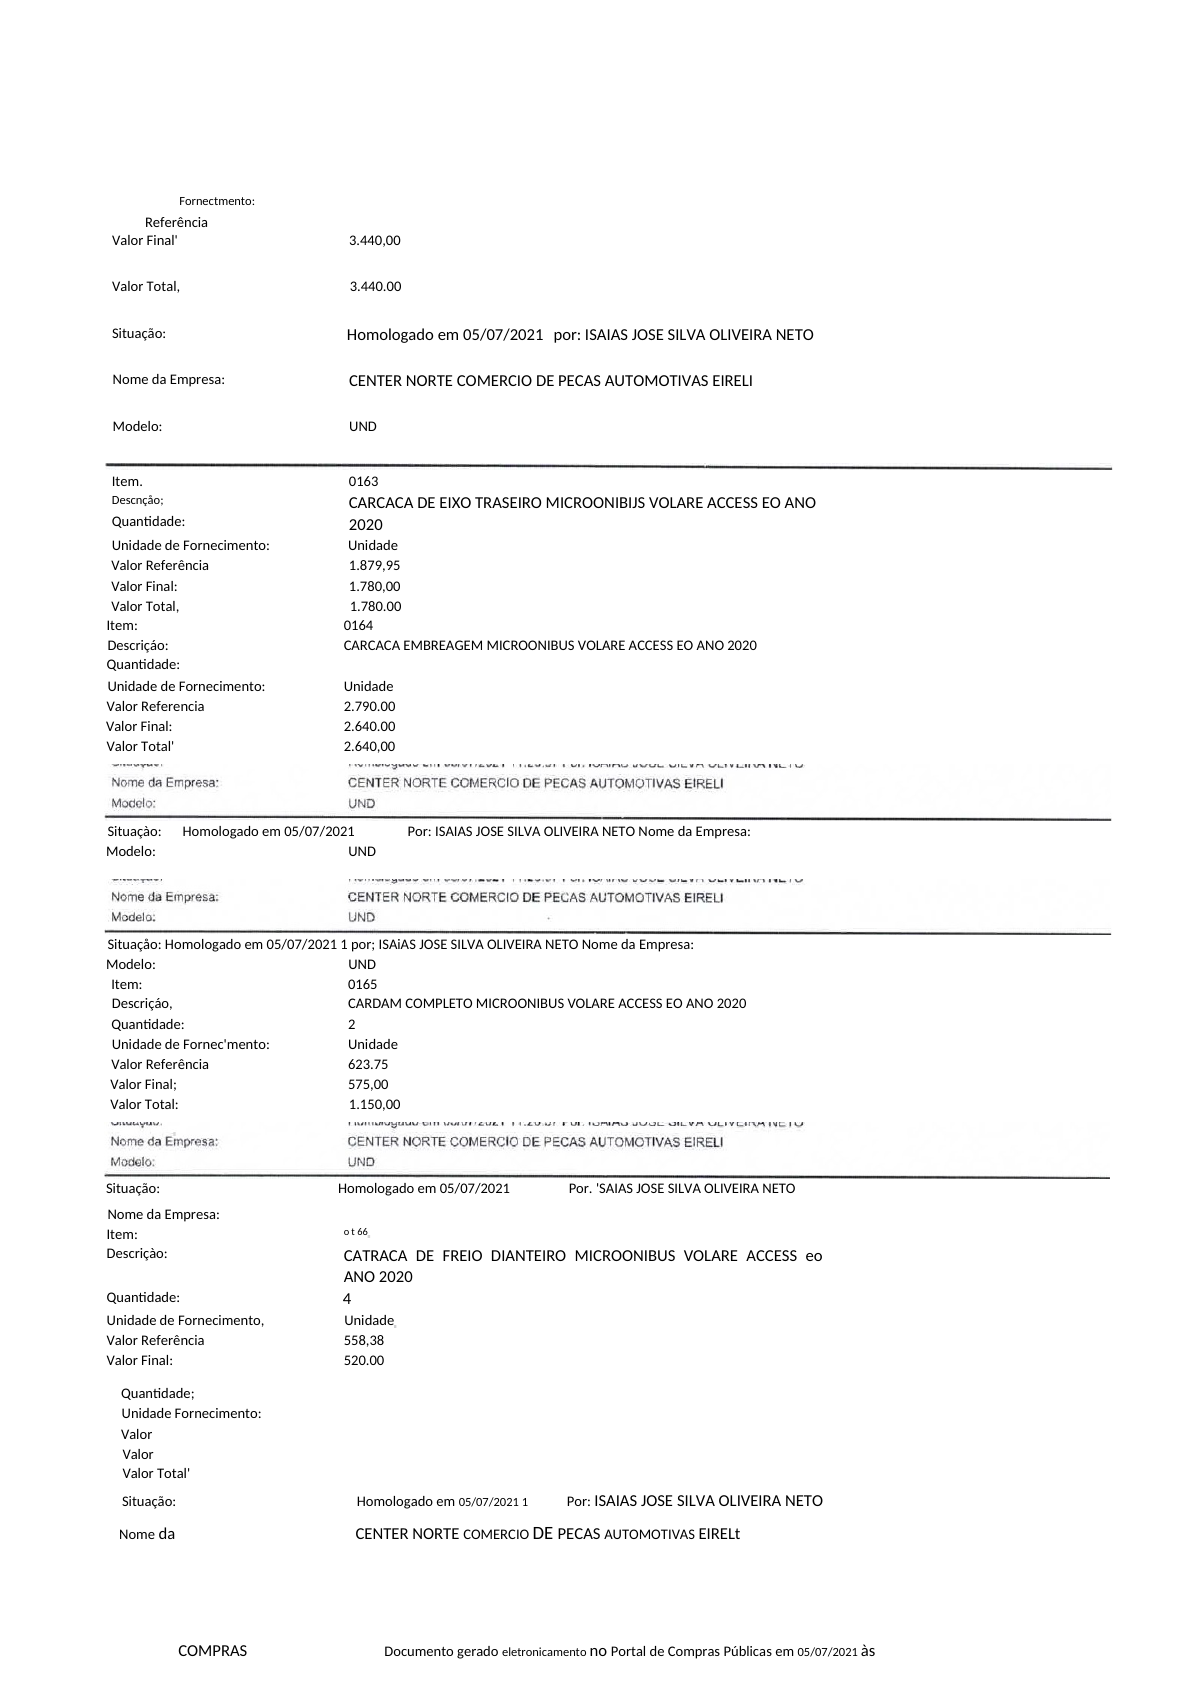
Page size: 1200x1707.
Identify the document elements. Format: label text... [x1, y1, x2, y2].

table_cell Descriçáo: Quantidade: [106, 636, 342, 677]
table_cell Situação: [112, 324, 347, 370]
table_cell 2.640,00 [342, 737, 776, 757]
table_cell Nome da Empresa: [112, 370, 347, 417]
table_cell 2.790.00 [342, 697, 776, 717]
table_cell Unidade de Fornec'mento: [110, 1035, 346, 1056]
table_header Item: [106, 616, 342, 636]
table_cell 4 [343, 1289, 823, 1311]
table_cell Valor Final: [106, 717, 342, 737]
table_header 0164 [342, 616, 776, 636]
text [107, 757, 836, 764]
table_cell 623.75 [346, 1056, 761, 1076]
table_cell Quantidade: [110, 1015, 346, 1035]
text Situação: Homologado em 05/07/2021 Por. 'SAIAS JOSE SILVA OLIVEIRA NETO [106, 1179, 926, 1198]
table_cell Valor Total, [112, 278, 347, 324]
table_header Item: [110, 975, 346, 994]
table_cell Quantidade: [106, 1289, 343, 1311]
table_cell Descnçåo; Quantidade: [111, 492, 346, 536]
table_cell Valor Total, [111, 597, 346, 616]
table_cell [986, 417, 1099, 463]
text Nome da Empresa: [107, 1205, 926, 1223]
table_cell [986, 231, 1099, 277]
text [106, 1115, 926, 1122]
table_cell [986, 324, 1099, 370]
table_cell Unidade [346, 1035, 761, 1056]
table_cell 558,38 [343, 1331, 823, 1351]
table_cell 1.879,95 [346, 556, 817, 577]
table_cell 3.440.00 [347, 278, 986, 324]
table_cell [1099, 324, 1130, 370]
text Modelo: UND [106, 842, 926, 859]
table_cell Valor Final' [112, 231, 347, 277]
table_cell CATRACA DE FREIO DIANTEIRO MICROONIBUS VOLARE ACCESS eo ANO 2020 [343, 1245, 823, 1288]
table_cell Valor Total: [110, 1096, 346, 1115]
table_cell Modelo: [112, 417, 347, 463]
table_cell Valor Referência [110, 1056, 346, 1076]
table_cell Unidade de Fornecimento: [111, 536, 346, 556]
table_cell 1.780.00 [346, 597, 817, 616]
table_cell Unidade de Fornecimento, [106, 1311, 343, 1331]
table_cell 1.780,00 [346, 577, 817, 597]
table_cell [1099, 231, 1130, 277]
table_cell Descriçáo, [110, 995, 346, 1015]
table_cell Valor Final; [110, 1076, 346, 1096]
table_cell [986, 278, 1099, 324]
table_cell Unidade [346, 536, 817, 556]
table_cell Unidade [343, 1311, 823, 1331]
table_cell [1099, 370, 1130, 417]
table_cell 575,00 [346, 1076, 761, 1096]
table_cell Valor Referencia [106, 697, 342, 717]
table_cell Valor Total' [106, 737, 342, 757]
table_cell Valor Referência [106, 1331, 343, 1351]
table_cell Valor Referência [111, 556, 346, 577]
table_cell [1099, 417, 1130, 463]
table_header Item. [111, 473, 346, 492]
table_cell CARCACA EMBREAGEM MICROONIBUS VOLARE ACCESS EO ANO 2020 [342, 636, 776, 677]
table_cell 3.440,00 [347, 231, 986, 277]
table_header o t 66 [343, 1225, 823, 1245]
table_cell 2.640.00 [342, 717, 776, 737]
table_header Item: [106, 1225, 343, 1245]
table_cell 520.00 [343, 1351, 823, 1371]
table_cell CENTER NORTE COMERCIO DE PECAS AUTOMOTIVAS EIRELI [347, 370, 986, 417]
table_cell 1.150,00 [346, 1096, 761, 1115]
table_cell Valor Final: [106, 1351, 343, 1371]
table_cell CARCACA DE EIXO TRASEIRO MICROONIBIJS VOLARE ACCESS EO ANO 2020 [346, 492, 817, 536]
table_header 0165 [346, 975, 761, 994]
table_cell Homologado em 05/07/2021 por: ISAIAS JOSE SILVA OLIVEIRA NETO [347, 324, 986, 370]
table_header 0163 [346, 473, 817, 492]
text Modelo: UND [106, 955, 926, 973]
table_cell Unidade de Fornecimento: [106, 677, 342, 697]
table_cell [986, 370, 1099, 417]
table_cell 2 [346, 1015, 761, 1035]
table_cell Descriçào: [106, 1245, 343, 1288]
text Situaçåo: Homologado em 05/07/2021 1 por; ISAiAS JOSE SILVA OLIVEIRA NETO Nome da Empresa: [107, 935, 835, 953]
table_cell UND [347, 417, 986, 463]
table_cell Unidade [342, 677, 776, 697]
table_cell [1099, 278, 1130, 324]
text Situaçào: Homologado em 05/07/2021 Por: ISAIAS JOSE SILVA OLIVEIRA NETO Nome da Empresa: [107, 821, 836, 840]
table_cell Valor Final: [111, 577, 346, 597]
table_cell CARDAM COMPLETO MICROONIBUS VOLARE ACCESS EO ANO 2020 [346, 995, 761, 1015]
